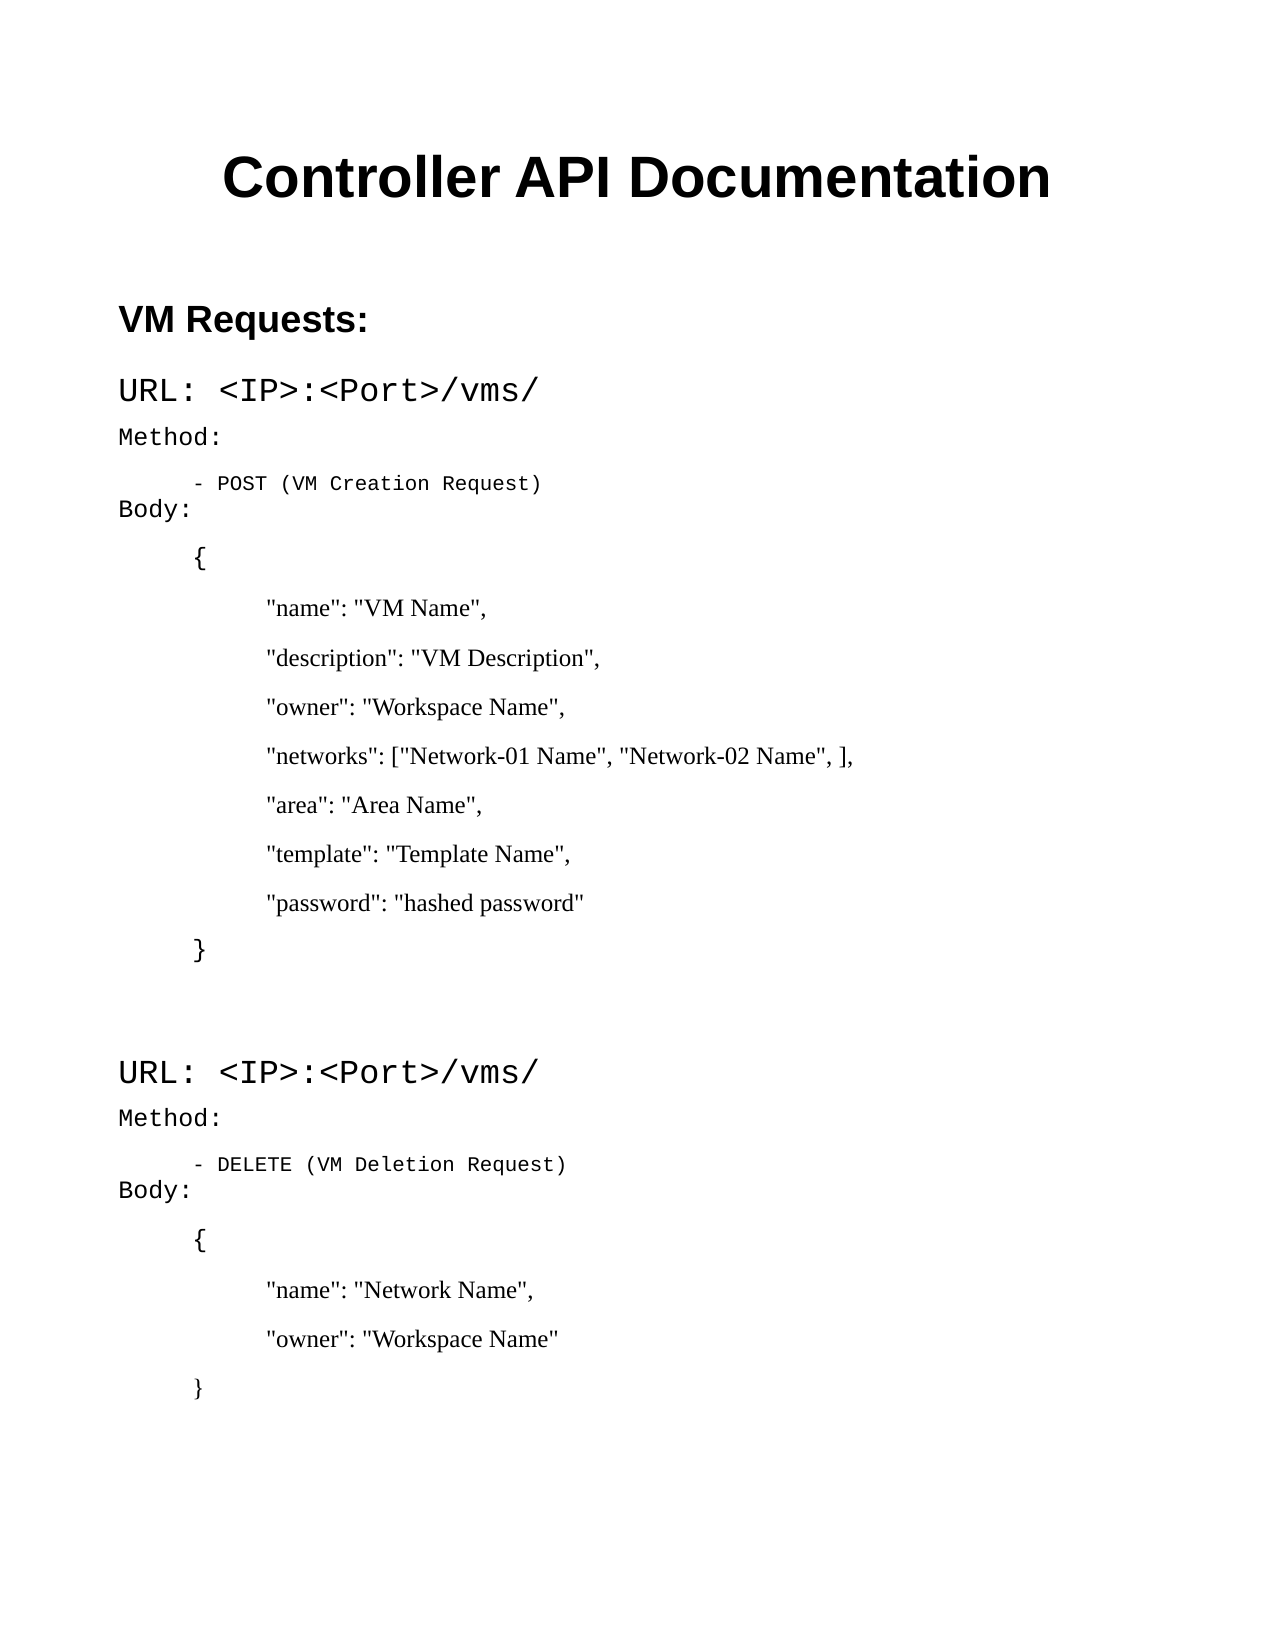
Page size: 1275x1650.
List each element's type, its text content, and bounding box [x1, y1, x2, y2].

text } [118, 1373, 1157, 1402]
text } [118, 937, 1157, 965]
text "area": "Area Name", [118, 790, 1157, 818]
text "description": "VM Description", [118, 643, 1157, 671]
text "name": "Network Name", [118, 1275, 1157, 1304]
text "password": "hashed password" [118, 888, 1157, 917]
text "owner": "Workspace Name" [118, 1324, 1157, 1353]
subtitle VM Requests: [118, 297, 1157, 340]
text Method: [118, 1106, 1157, 1134]
text "owner": "Workspace Name", [118, 692, 1157, 720]
text - POST (VM Creation Request) [118, 473, 1157, 496]
text Method: [118, 424, 1157, 453]
text "template": "Template Name", [118, 839, 1157, 868]
text { [118, 545, 1157, 573]
text "networks": ["Network-01 Name", "Network-02 Name", ], [118, 741, 1157, 769]
text - DELETE (VM Deletion Request) [118, 1154, 1157, 1178]
subtitle URL: <IP>:<Port>/vms/ [118, 1055, 1157, 1093]
text Body: [118, 496, 1157, 525]
subtitle URL: <IP>:<Port>/vms/ [118, 374, 1157, 412]
text "name": "VM Name", [118, 593, 1157, 622]
title Controller API Documentation [118, 143, 1157, 210]
text { [118, 1227, 1157, 1255]
text Body: [118, 1178, 1157, 1206]
